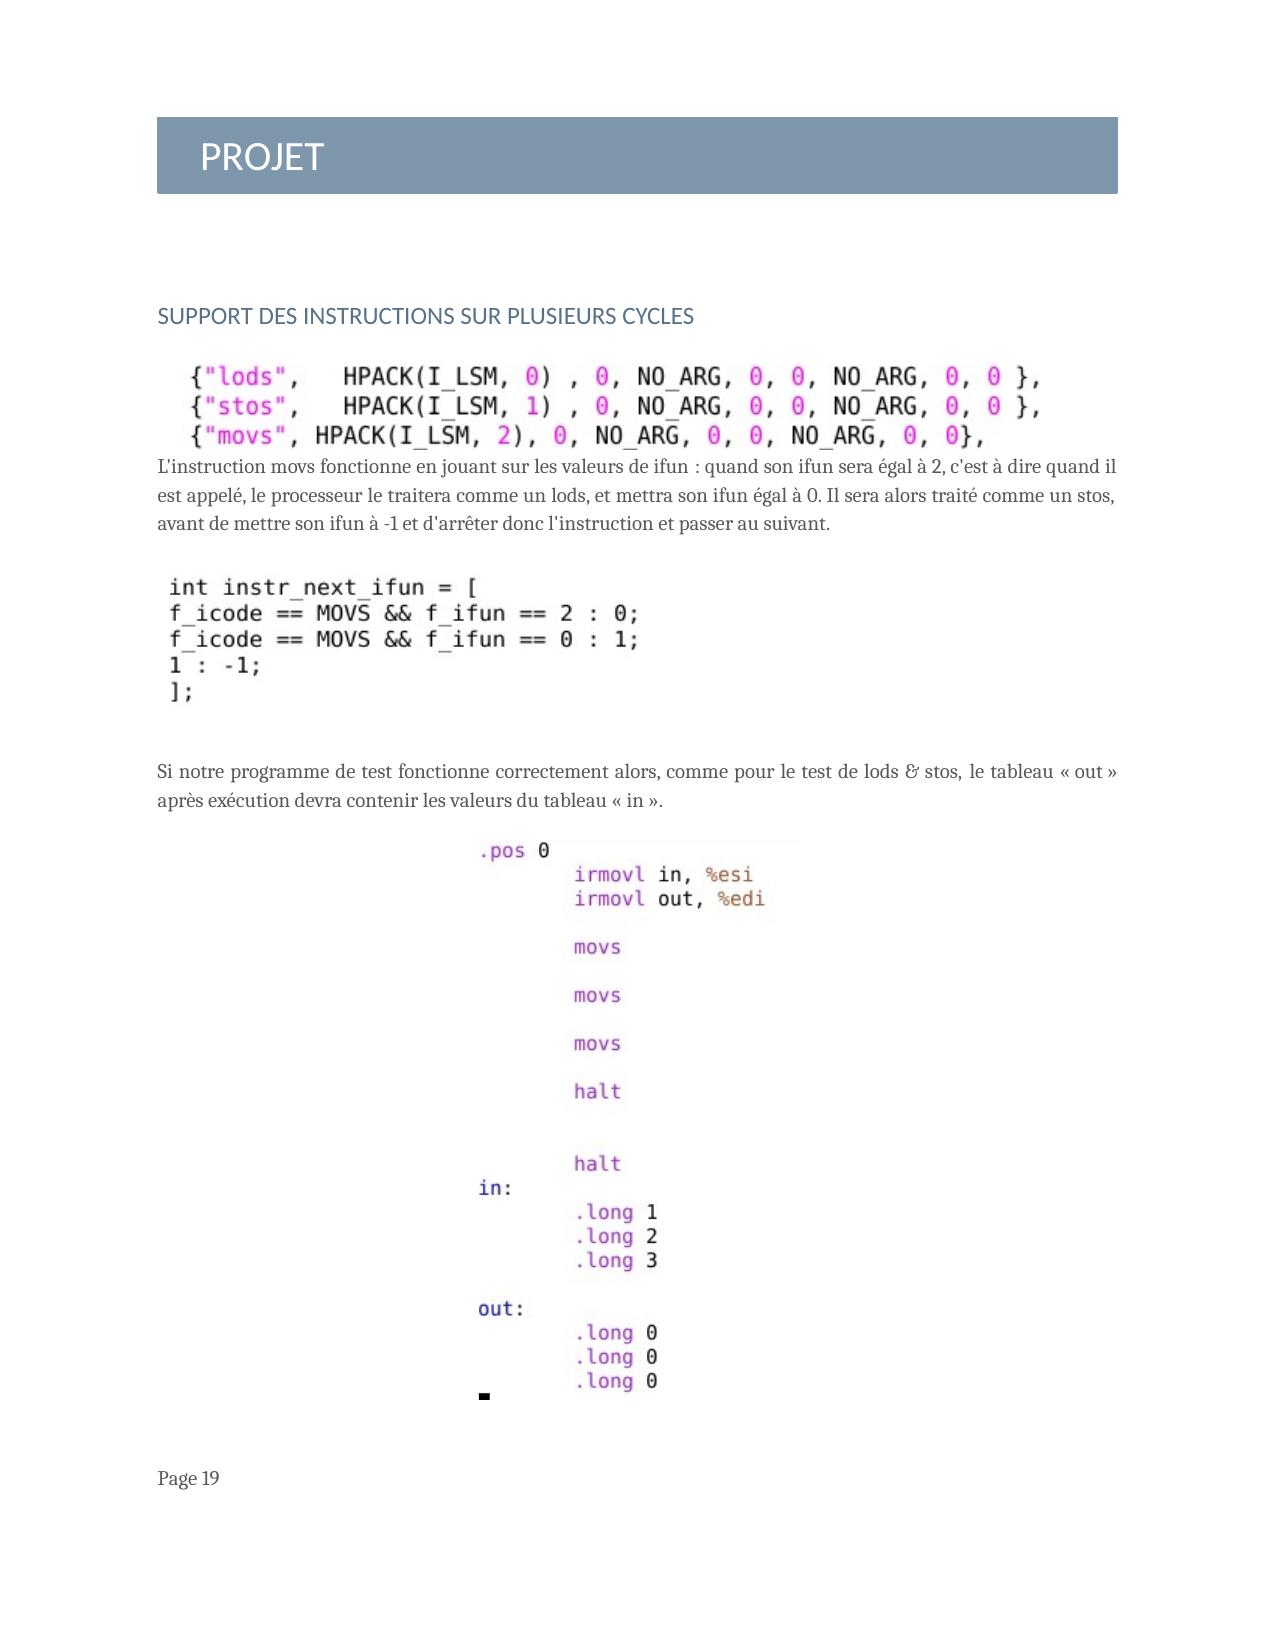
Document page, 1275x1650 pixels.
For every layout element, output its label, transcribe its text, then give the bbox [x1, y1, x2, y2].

picture [478, 840, 802, 1400]
text Si notre programme de test fonctionne correctement alors, comme pour le test de lods & stos, le tableau « out » après exécution devra contenir les valeurs du tableau « in ». [157, 760, 1117, 813]
picture [157, 363, 1118, 450]
text [157, 341, 1117, 363]
picture [170, 573, 668, 718]
subtitle Support des instructions sur plusieurs cycles [157, 300, 1117, 331]
text L'instruction movs fonctionne en jouant sur les valeurs de ifun : quand son ifun sera égal à 2, c'est à dire quand il est appelé, le processeur le traitera comme un lods, et mettra son ifun égal à 0. Il sera alors traité comme un stos, avant de mettre son ifun à -1 et d'arrêter donc l'instruction et passer au suivant. [157, 450, 1117, 536]
